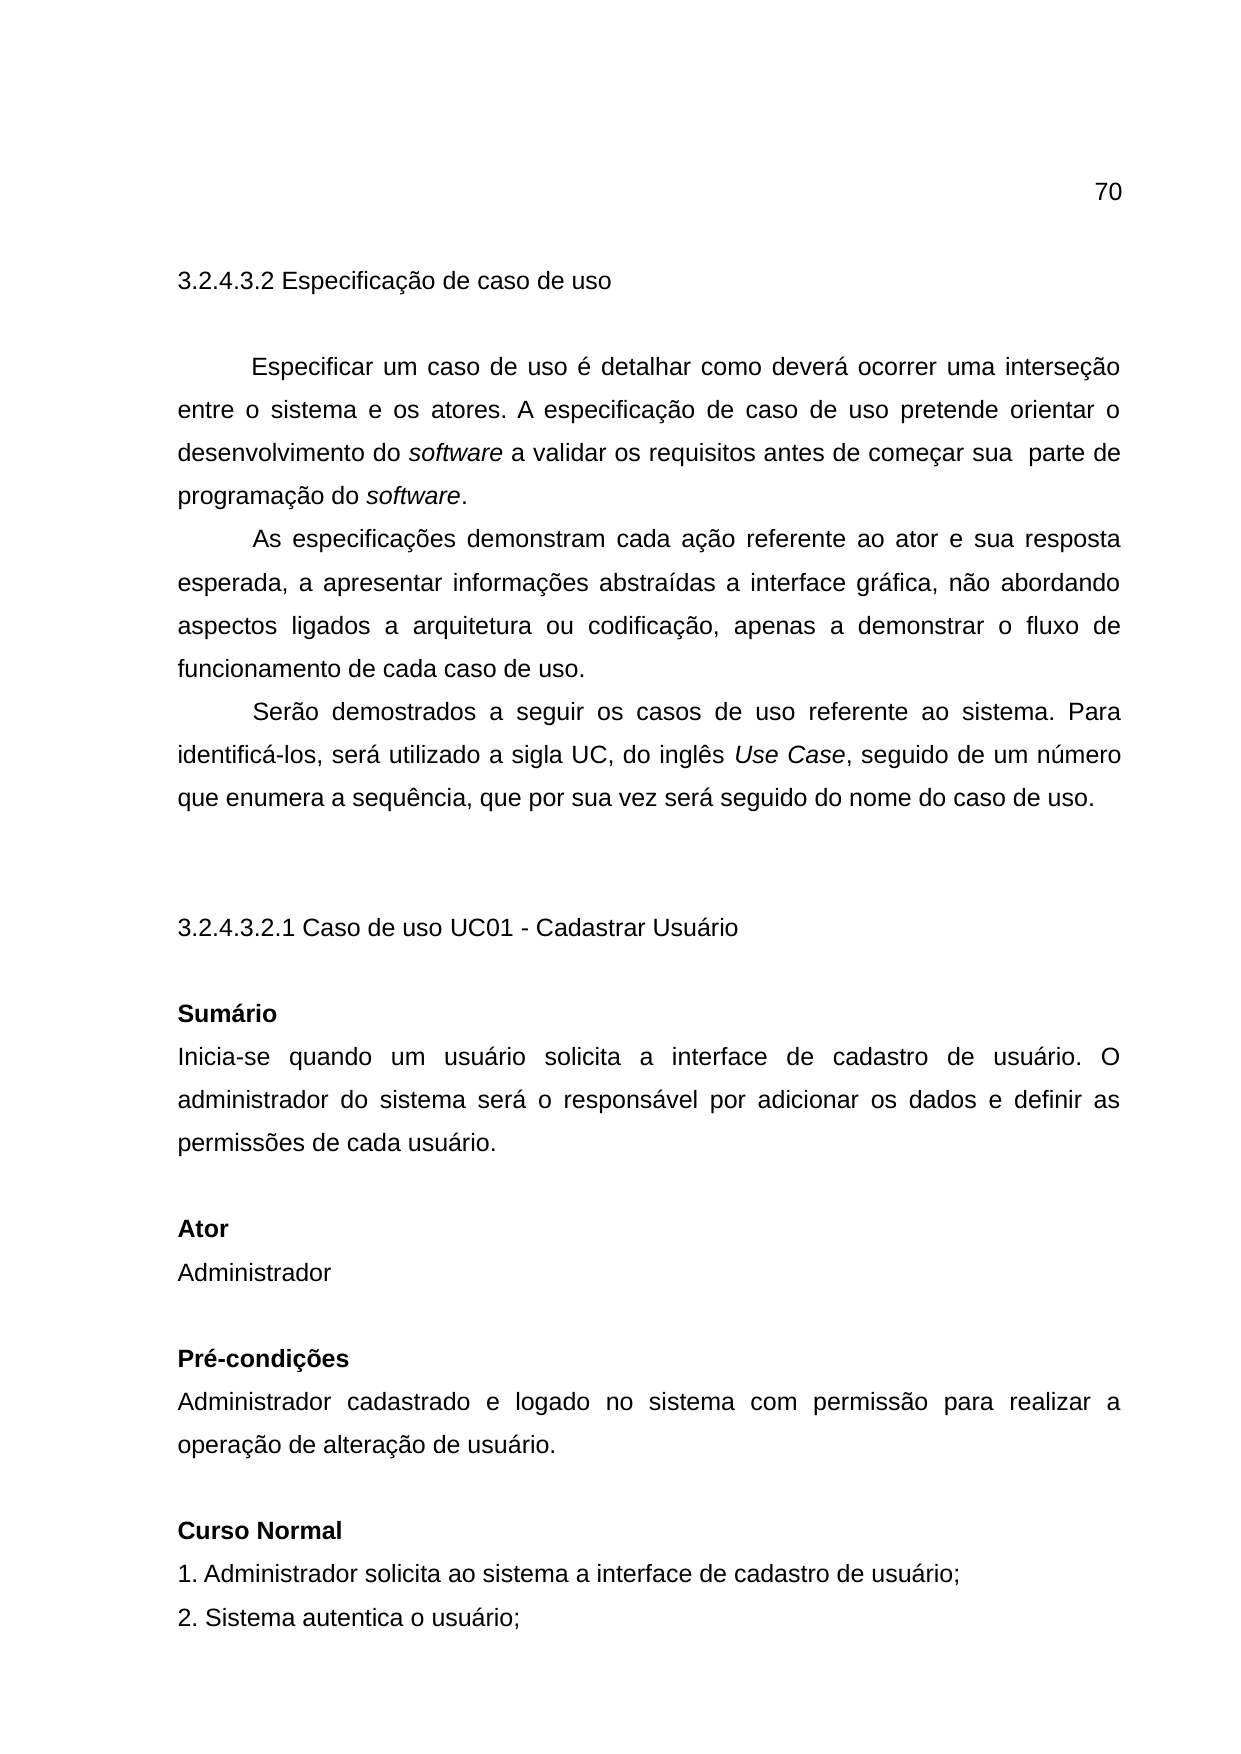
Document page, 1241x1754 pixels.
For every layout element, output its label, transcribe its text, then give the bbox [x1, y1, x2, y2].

text 2. Sistema autentica o usuário; [177, 1603, 1122, 1631]
text Administrador cadastrado e logado no sistema com permissão para realizar a operação de alteração de usuário. [177, 1387, 1122, 1459]
text Pré-condições [177, 1344, 1122, 1373]
text 3.2.4.3.2.1 Caso de uso UC01 - Cadastrar Usuário [177, 913, 1122, 941]
text 3.2.4.3.2 Especificação de caso de uso [177, 266, 1122, 294]
text 1. Administrador solicita ao sistema a interface de cadastro de usuário; [177, 1559, 1122, 1588]
text Curso Normal [177, 1516, 1122, 1545]
text As especificações demonstram cada ação referente ao ator e sua resposta esperada, a apresentar informações abstraídas a interface gráfica, não abordando aspectos ligados a arquitetura ou codificação, apenas a demonstrar o fluxo de funcionamento de cada caso de uso. [177, 524, 1122, 683]
text Especificar um caso de uso é detalhar como deverá ocorrer uma interseção entre o sistema e os atores. A especificação de caso de uso pretende orientar o desenvolvimento do software a validar os requisitos antes de começar sua parte de programação do software. [177, 352, 1122, 510]
text Serão demostrados a seguir os casos de uso referente ao sistema. Para identificá-los, será utilizado a sigla UC, do inglês Use Case, seguido de um número que enumera a sequência, que por sua vez será seguido do nome do caso de uso. [177, 697, 1122, 812]
text Sumário [177, 999, 1122, 1028]
text Inicia-se quando um usuário solicita a interface de cadastro de usuário. O administrador do sistema será o responsável por adicionar os dados e definir as permissões de cada usuário. [177, 1042, 1122, 1157]
text Ator [177, 1214, 1122, 1243]
text Administrador [177, 1258, 1122, 1286]
